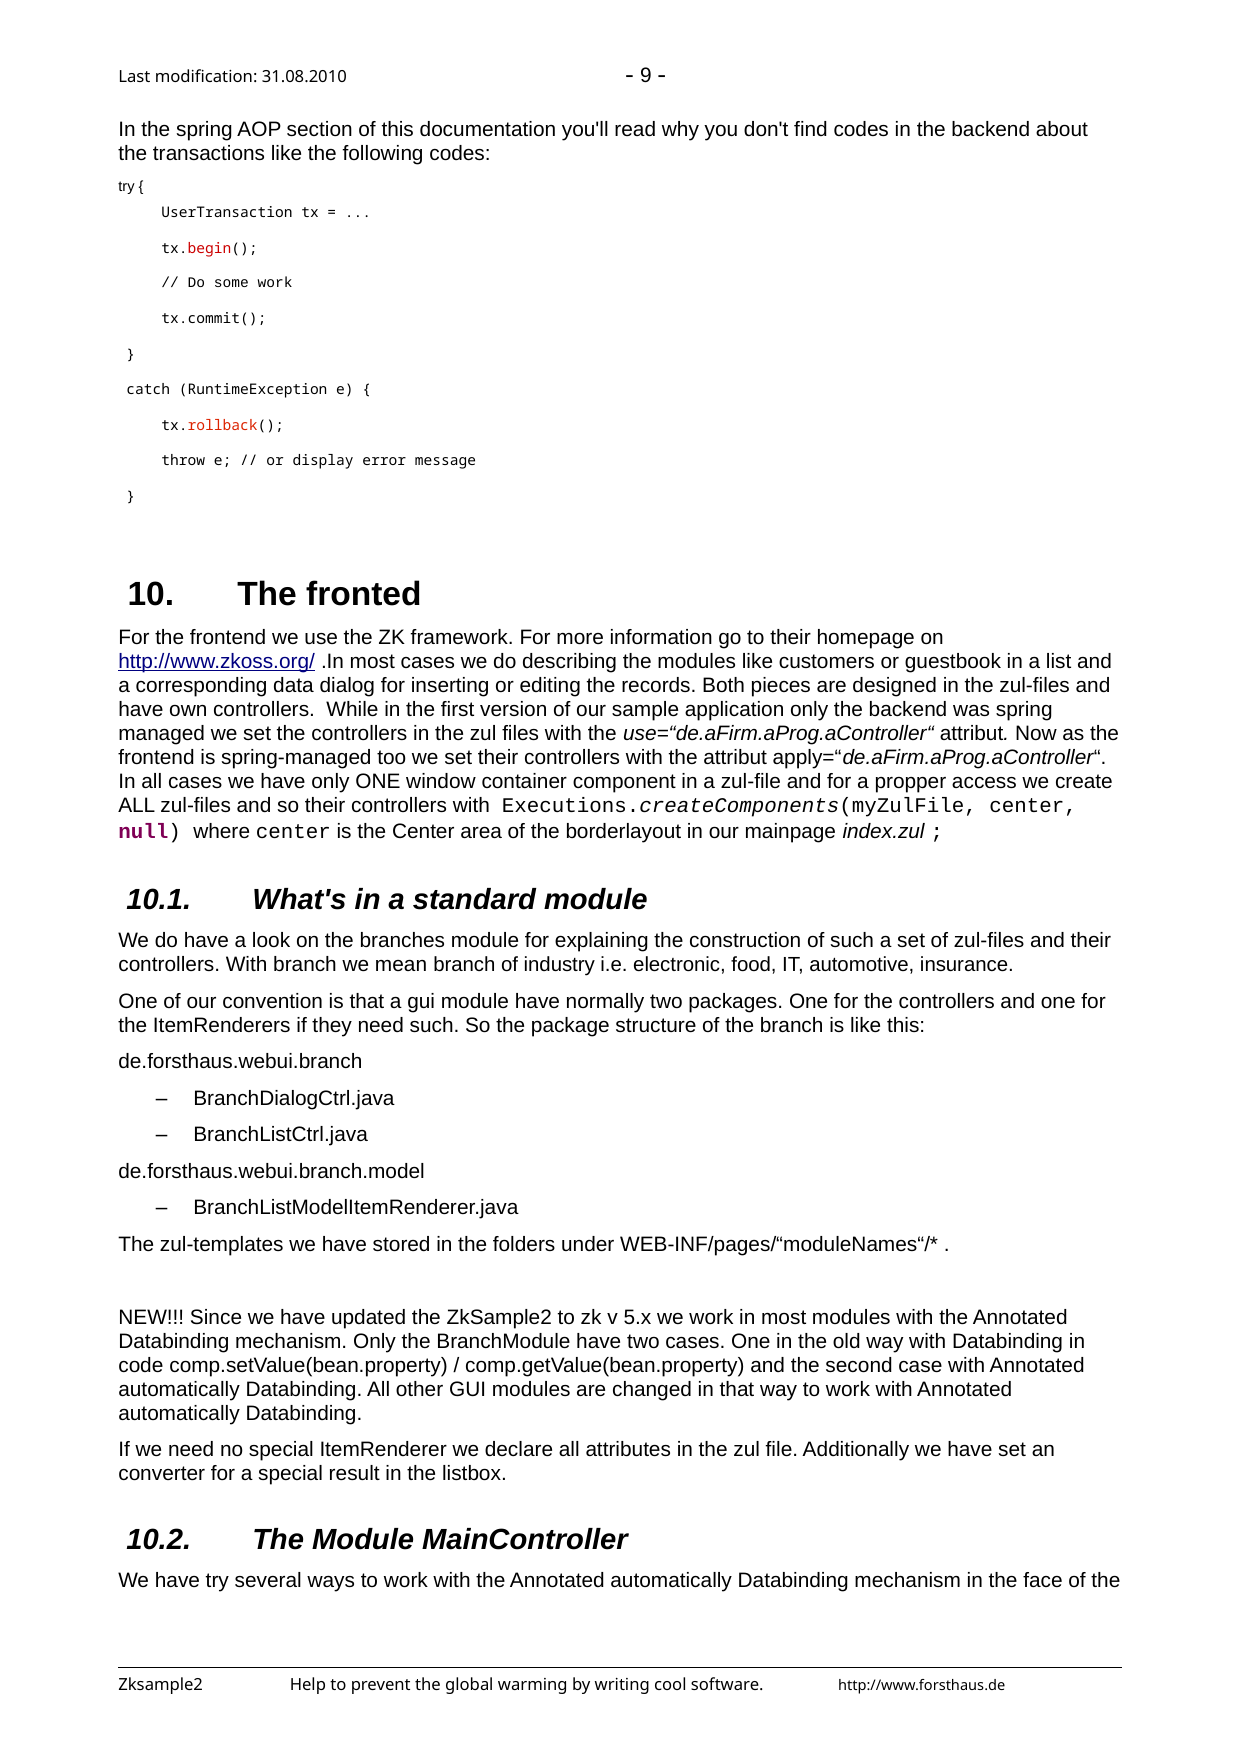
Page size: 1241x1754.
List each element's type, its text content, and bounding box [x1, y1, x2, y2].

subtitle The Module MainController [118, 1522, 1122, 1556]
text We do have a look on the branches module for explaining the construction of such a set of zul-files and their controllers. With branch we mean branch of industry i.e. electronic, food, IT, automotive, insurance. [118, 928, 1122, 976]
list BranchListCtrl.java [156, 1122, 1122, 1146]
text tx.begin(); [126, 238, 1114, 258]
text de.forsthaus.webui.branch.model [118, 1158, 1122, 1182]
list BranchListModelItemRenderer.java [156, 1195, 1122, 1219]
text } [126, 486, 1114, 506]
subtitle The fronted [118, 574, 1122, 613]
text de.forsthaus.webui.branch [118, 1049, 1122, 1073]
text catch (RuntimeException e) { [126, 379, 1114, 399]
subtitle What's in a standard module [118, 882, 1122, 916]
text } [126, 343, 1114, 363]
text UserTransaction tx = ... [126, 202, 1114, 222]
text For the frontend we use the ZK framework. For more information go to their homepage on http://www.zkoss.org/ .In most cases we do describing the modules like customers or guestbook in a list and a corresponding data dialog for inserting or editing the records. Both pieces are designed in the zul-files and have own controllers. While in the first version of our sample application only the backend was spring managed we set the controllers in the zul files with the use=“de.aFirm.aProg.aController“ attribut. Now as the frontend is spring-managed too we set their controllers with the attribut apply=“de.aFirm.aProg.aController“. In all cases we have only ONE window container component in a zul-file and for a propper access we create ALL zul-files and so their controllers with Executions.createComponents(myZulFile, center, null) where center is the Center area of the borderlayout in our mainpage index.zul ; [118, 625, 1122, 844]
text tx.commit(); [126, 308, 1114, 328]
text tx.rollback(); [126, 414, 1114, 434]
text In the spring AOP section of this documentation you'll read why you don't find codes in the backend about the transactions like the following codes: [118, 117, 1122, 165]
text We have try several ways to work with the Annotated automatically Databinding mechanism in the face of the [118, 1568, 1122, 1592]
text If we need no special ItemRenderer we declare all attributes in the zul file. Additionally we have set an converter for a special result in the listbox. [118, 1437, 1122, 1485]
text One of our convention is that a gui module have normally two packages. One for the controllers and one for the ItemRenderers if they need such. So the package structure of the branch is like this: [118, 988, 1122, 1036]
text NEW!!! Since we have updated the ZkSample2 to zk v 5.x we work in most modules with the Annotated Databinding mechanism. Only the BranchModule have two cases. One in the old way with Databinding in code comp.setValue(bean.property) / comp.getValue(bean.property) and the second case with Annotated automatically Databinding. All other GUI modules are changed in that way to work with Annotated automatically Databinding. [118, 1304, 1122, 1424]
text // Do some work [126, 273, 1114, 292]
list BranchDialogCtrl.java [156, 1085, 1122, 1109]
text try { [118, 178, 1122, 194]
text The zul-templates we have stored in the folders under WEB-INF/pages/“moduleNames“/* . [118, 1232, 1122, 1256]
text throw e; // or display error message [126, 450, 1114, 470]
